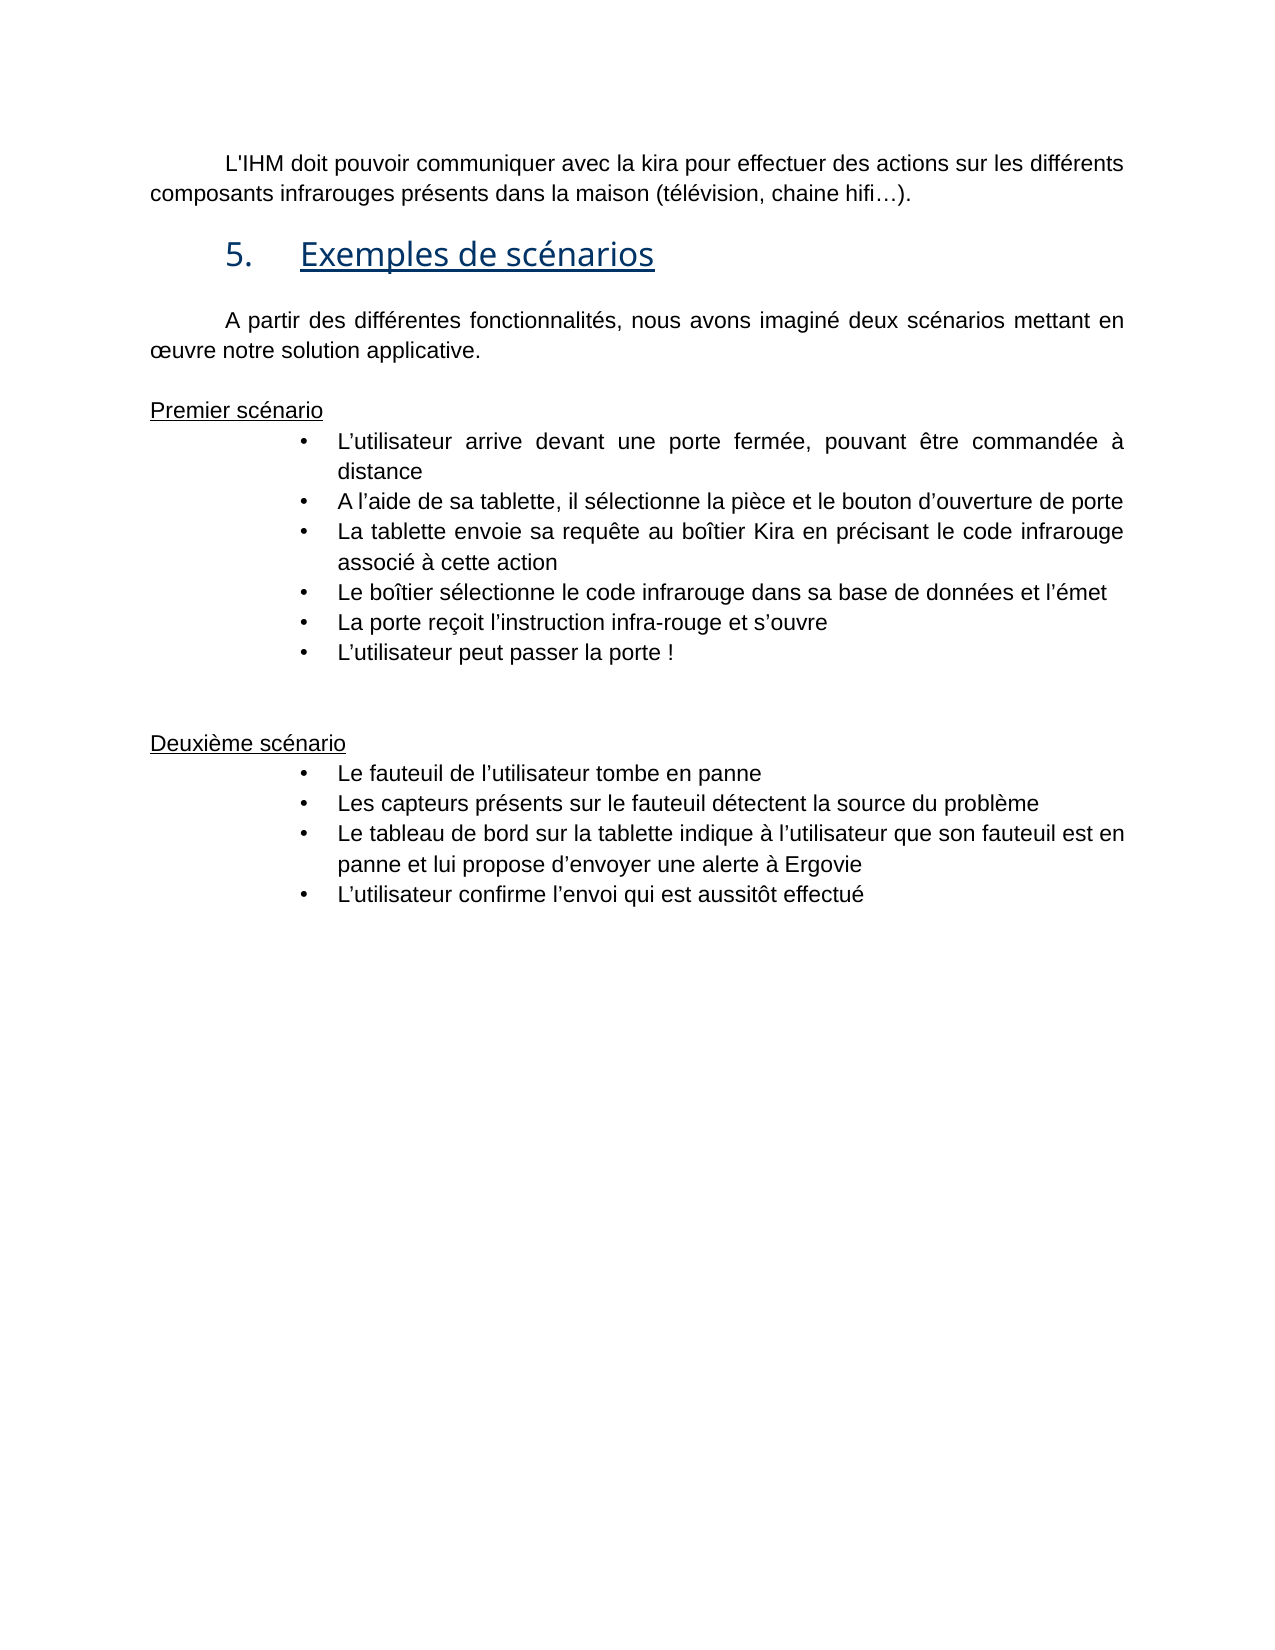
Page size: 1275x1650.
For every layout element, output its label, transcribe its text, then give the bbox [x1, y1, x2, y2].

subtitle 5. Exemples de scénarios [150, 231, 1125, 277]
text Premier scénario [150, 397, 1125, 424]
text L'IHM doit pouvoir communiquer avec la kira pour effectuer des actions sur les différents composants infrarouges présents dans la maison (télévision, chaine hifi…). [150, 150, 1125, 207]
list Le boîtier sélectionne le code infrarouge dans sa base de données et l’émet [300, 579, 1125, 605]
list L’utilisateur confirme l’envoi qui est aussitôt effectué [300, 881, 1125, 907]
list L’utilisateur arrive devant une porte fermée, pouvant être commandée à distance [300, 428, 1125, 484]
list Le fauteuil de l’utilisateur tombe en panne [300, 760, 1125, 786]
text A partir des différentes fonctionnalités, nous avons imaginé deux scénarios mettant en œuvre notre solution applicative. [150, 307, 1125, 363]
list Les capteurs présents sur le fauteuil détectent la source du problème [300, 790, 1125, 817]
list La porte reçoit l’instruction infra-rouge et s’ouvre [300, 609, 1125, 635]
text Deuxième scénario [150, 730, 1125, 756]
list A l’aide de sa tablette, il sélectionne la pièce et le bouton d’ouverture de porte [300, 488, 1125, 514]
list L’utilisateur peut passer la porte ! [300, 639, 1125, 666]
list Le tableau de bord sur la tablette indique à l’utilisateur que son fauteuil est en panne et lui propose d’envoyer une alerte à Ergovie [300, 820, 1125, 877]
list La tablette envoie sa requête au boîtier Kira en précisant le code infrarouge associé à cette action [300, 518, 1125, 575]
